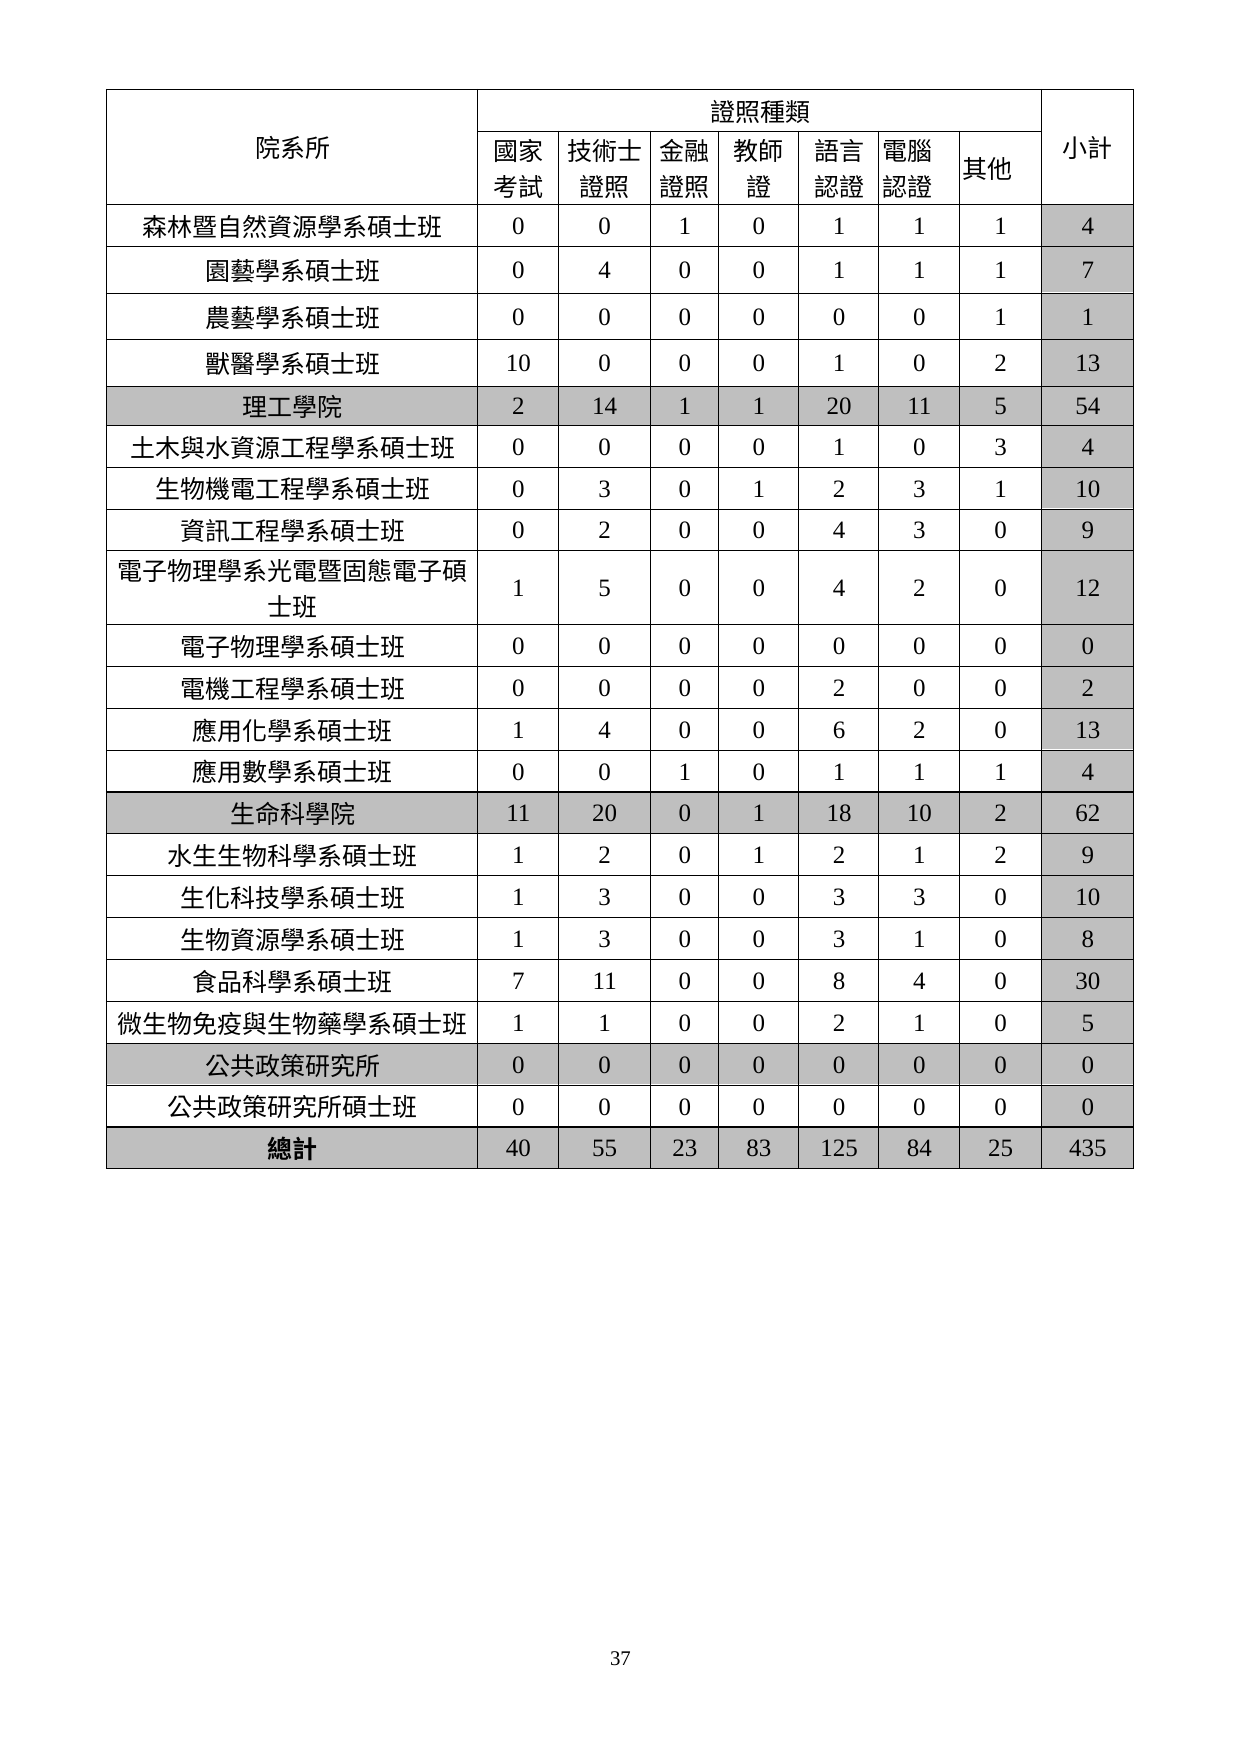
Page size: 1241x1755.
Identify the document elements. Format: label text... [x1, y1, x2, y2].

table_cell 0 [651, 247, 718, 292]
table_cell 0 [651, 468, 718, 508]
table_cell 1 [478, 918, 558, 959]
table_cell 0 [478, 247, 558, 292]
table_cell 0 [719, 1086, 798, 1126]
table_cell 4 [799, 551, 878, 624]
table_cell 0 [1042, 1044, 1133, 1084]
table_cell 3 [559, 468, 650, 508]
table_cell 金融 證照 [651, 132, 718, 204]
table_cell 1 [960, 468, 1041, 508]
table_cell 0 [960, 667, 1041, 708]
table_cell 0 [651, 709, 718, 749]
table_cell 0 [719, 667, 798, 708]
table_cell 5 [1042, 1002, 1133, 1043]
table_cell 0 [799, 625, 878, 666]
table_cell 電腦 認證 [879, 132, 959, 204]
table_cell 1 [960, 247, 1041, 292]
table_cell 0 [879, 667, 959, 708]
table_cell 0 [651, 667, 718, 708]
table_cell 1 [799, 247, 878, 292]
table_cell 0 [651, 625, 718, 666]
table_cell 園藝學系碩士班 [107, 247, 477, 292]
table_cell 1 [651, 205, 718, 246]
table_cell 6 [799, 709, 878, 749]
table_cell 0 [651, 918, 718, 959]
table_cell 1 [478, 551, 558, 624]
table_cell 125 [799, 1128, 878, 1168]
table_cell 2 [960, 793, 1041, 833]
table_cell 0 [478, 1086, 558, 1126]
table_cell 3 [960, 426, 1041, 467]
table_cell 1 [799, 426, 878, 467]
table_cell 1 [960, 205, 1041, 246]
table_cell 1 [651, 387, 718, 425]
table_cell 0 [559, 426, 650, 467]
table_cell 10 [1042, 876, 1133, 917]
table_cell 0 [799, 294, 878, 339]
table_cell 0 [719, 551, 798, 624]
table_cell 2 [799, 834, 878, 875]
table_cell 應用數學系碩士班 [107, 751, 477, 791]
table_cell 0 [719, 625, 798, 666]
table_cell 0 [960, 625, 1041, 666]
table_cell 3 [559, 918, 650, 959]
table_cell 0 [559, 1044, 650, 1084]
table_cell 84 [879, 1128, 959, 1168]
table_cell 4 [1042, 426, 1133, 467]
table_cell 0 [651, 1044, 718, 1084]
table_cell 1 [719, 387, 798, 425]
table_cell 4 [559, 247, 650, 292]
table_cell 1 [879, 918, 959, 959]
table_cell 20 [799, 387, 878, 425]
table_cell 0 [651, 1086, 718, 1126]
table_cell 生化科技學系碩士班 [107, 876, 477, 917]
table_cell 0 [651, 834, 718, 875]
table_cell 1 [879, 205, 959, 246]
table_cell 10 [1042, 468, 1133, 508]
table_cell 25 [960, 1128, 1041, 1168]
table_cell 30 [1042, 960, 1133, 1001]
table_cell 1 [960, 751, 1041, 791]
table_cell 3 [559, 876, 650, 917]
table_cell 0 [960, 510, 1041, 550]
table_cell 14 [559, 387, 650, 425]
table_cell 8 [1042, 918, 1133, 959]
table_cell 語言 認證 [799, 132, 878, 204]
table_cell 教師證 [719, 132, 798, 204]
table_cell 2 [799, 667, 878, 708]
table_cell 土木與水資源工程學系碩士班 [107, 426, 477, 467]
table_cell 技術士證照 [559, 132, 650, 204]
table_cell 1 [799, 751, 878, 791]
table_cell 電子物理學系光電暨固態電子碩士班 [107, 551, 477, 624]
table_cell 0 [719, 709, 798, 749]
table_cell 0 [719, 876, 798, 917]
table_cell 11 [478, 793, 558, 833]
table_cell 0 [478, 510, 558, 550]
table_cell 13 [1042, 709, 1133, 749]
table_cell 1 [478, 876, 558, 917]
table_cell 4 [879, 960, 959, 1001]
table_cell 8 [799, 960, 878, 1001]
table_cell 0 [960, 960, 1041, 1001]
table_cell 0 [559, 625, 650, 666]
table_cell 0 [651, 793, 718, 833]
table_cell 3 [799, 918, 878, 959]
table_cell 0 [719, 247, 798, 292]
table_cell 0 [559, 751, 650, 791]
table_cell 0 [879, 340, 959, 386]
table_cell 0 [960, 1086, 1041, 1126]
table_cell 0 [799, 1044, 878, 1084]
table_cell 1 [478, 1002, 558, 1043]
table_cell 0 [960, 709, 1041, 749]
table_cell 0 [960, 876, 1041, 917]
table_cell 1 [719, 468, 798, 508]
table_cell 0 [478, 667, 558, 708]
table_cell 9 [1042, 510, 1133, 550]
table_cell 食品科學系碩士班 [107, 960, 477, 1001]
table_cell 0 [960, 918, 1041, 959]
table_cell 其他 [960, 132, 1041, 204]
table_cell 0 [559, 1086, 650, 1126]
table_cell 7 [478, 960, 558, 1001]
table_cell 公共政策研究所碩士班 [107, 1086, 477, 1126]
table_cell 0 [879, 426, 959, 467]
table_cell 0 [478, 468, 558, 508]
table_cell 應用化學系碩士班 [107, 709, 477, 749]
table_cell 0 [879, 1086, 959, 1126]
table_cell 3 [879, 510, 959, 550]
table_cell 3 [879, 876, 959, 917]
table_cell 0 [719, 510, 798, 550]
table_cell 0 [651, 551, 718, 624]
table_cell 微生物免疫與生物藥學系碩士班 [107, 1002, 477, 1043]
table_cell 總計 [107, 1128, 477, 1168]
table_cell 0 [719, 205, 798, 246]
table_cell 9 [1042, 834, 1133, 875]
table_cell 12 [1042, 551, 1133, 624]
table_cell 0 [651, 340, 718, 386]
table_cell 2 [799, 1002, 878, 1043]
table_cell 0 [719, 751, 798, 791]
table_cell 0 [651, 510, 718, 550]
table_cell 電機工程學系碩士班 [107, 667, 477, 708]
table_cell 0 [651, 960, 718, 1001]
table_cell 0 [960, 1002, 1041, 1043]
table_cell 0 [719, 1002, 798, 1043]
table_cell 3 [799, 876, 878, 917]
table_cell 0 [960, 551, 1041, 624]
table_cell 54 [1042, 387, 1133, 425]
table_cell 1 [879, 834, 959, 875]
table_cell 62 [1042, 793, 1133, 833]
table_cell 0 [960, 1044, 1041, 1084]
table_cell 1 [879, 247, 959, 292]
table_cell 2 [960, 340, 1041, 386]
table_cell 1 [651, 751, 718, 791]
table_cell 0 [478, 625, 558, 666]
table_cell 1 [719, 793, 798, 833]
table_cell 4 [1042, 751, 1133, 791]
table_cell 18 [799, 793, 878, 833]
table_cell 2 [960, 834, 1041, 875]
table_cell 1 [559, 1002, 650, 1043]
table_cell 0 [559, 205, 650, 246]
table_cell 0 [478, 294, 558, 339]
table_cell 0 [1042, 625, 1133, 666]
table_cell 2 [478, 387, 558, 425]
table_cell 1 [719, 834, 798, 875]
table_cell 10 [478, 340, 558, 386]
table_cell 4 [1042, 205, 1133, 246]
table_cell 生命科學院 [107, 793, 477, 833]
table_cell 0 [719, 294, 798, 339]
table_cell 1 [478, 834, 558, 875]
table_cell 0 [478, 426, 558, 467]
table_cell 0 [879, 625, 959, 666]
table_cell 0 [799, 1086, 878, 1126]
table_cell 1 [879, 1002, 959, 1043]
table_cell 0 [478, 1044, 558, 1084]
table_cell 435 [1042, 1128, 1133, 1168]
table_cell 40 [478, 1128, 558, 1168]
table_header 小計 [1042, 90, 1133, 204]
table_cell 5 [559, 551, 650, 624]
table_cell 0 [719, 426, 798, 467]
table_cell 農藝學系碩士班 [107, 294, 477, 339]
table_cell 0 [559, 294, 650, 339]
table_cell 0 [719, 1044, 798, 1084]
table_cell 1 [478, 709, 558, 749]
table_cell 2 [879, 551, 959, 624]
table_cell 2 [559, 834, 650, 875]
table_cell 公共政策研究所 [107, 1044, 477, 1084]
table_cell 0 [719, 918, 798, 959]
table_cell 1 [1042, 294, 1133, 339]
table_cell 0 [651, 876, 718, 917]
table_cell 1 [799, 340, 878, 386]
table_cell 4 [559, 709, 650, 749]
table_cell 資訊工程學系碩士班 [107, 510, 477, 550]
table_header 證照種類 [478, 90, 1041, 131]
table_cell 0 [559, 340, 650, 386]
table_cell 0 [559, 667, 650, 708]
table_cell 10 [879, 793, 959, 833]
table_cell 1 [799, 205, 878, 246]
table_cell 0 [651, 426, 718, 467]
table_cell 13 [1042, 340, 1133, 386]
table_cell 0 [651, 294, 718, 339]
table_cell 0 [879, 1044, 959, 1084]
table_header 院系所 [107, 90, 477, 204]
table_cell 0 [1042, 1086, 1133, 1126]
table_cell 4 [799, 510, 878, 550]
table_cell 0 [651, 1002, 718, 1043]
table_cell 獸醫學系碩士班 [107, 340, 477, 386]
table_cell 3 [879, 468, 959, 508]
table_cell 理工學院 [107, 387, 477, 425]
table_cell 7 [1042, 247, 1133, 292]
table_cell 電子物理學系碩士班 [107, 625, 477, 666]
table_cell 55 [559, 1128, 650, 1168]
table_cell 20 [559, 793, 650, 833]
table_cell 11 [879, 387, 959, 425]
table_cell 2 [559, 510, 650, 550]
table_cell 1 [960, 294, 1041, 339]
table_cell 0 [478, 205, 558, 246]
table_cell 水生生物科學系碩士班 [107, 834, 477, 875]
table_cell 23 [651, 1128, 718, 1168]
table_cell 生物資源學系碩士班 [107, 918, 477, 959]
table_cell 2 [879, 709, 959, 749]
table_cell 2 [799, 468, 878, 508]
table_cell 0 [719, 340, 798, 386]
table_cell 11 [559, 960, 650, 1001]
table_cell 0 [879, 294, 959, 339]
table_cell 生物機電工程學系碩士班 [107, 468, 477, 508]
table_cell 1 [879, 751, 959, 791]
table_cell 森林暨自然資源學系碩士班 [107, 205, 477, 246]
table_cell 國家 考試 [478, 132, 558, 204]
table_cell 5 [960, 387, 1041, 425]
table_cell 0 [478, 751, 558, 791]
table_cell 83 [719, 1128, 798, 1168]
table_cell 0 [719, 960, 798, 1001]
table_cell 2 [1042, 667, 1133, 708]
